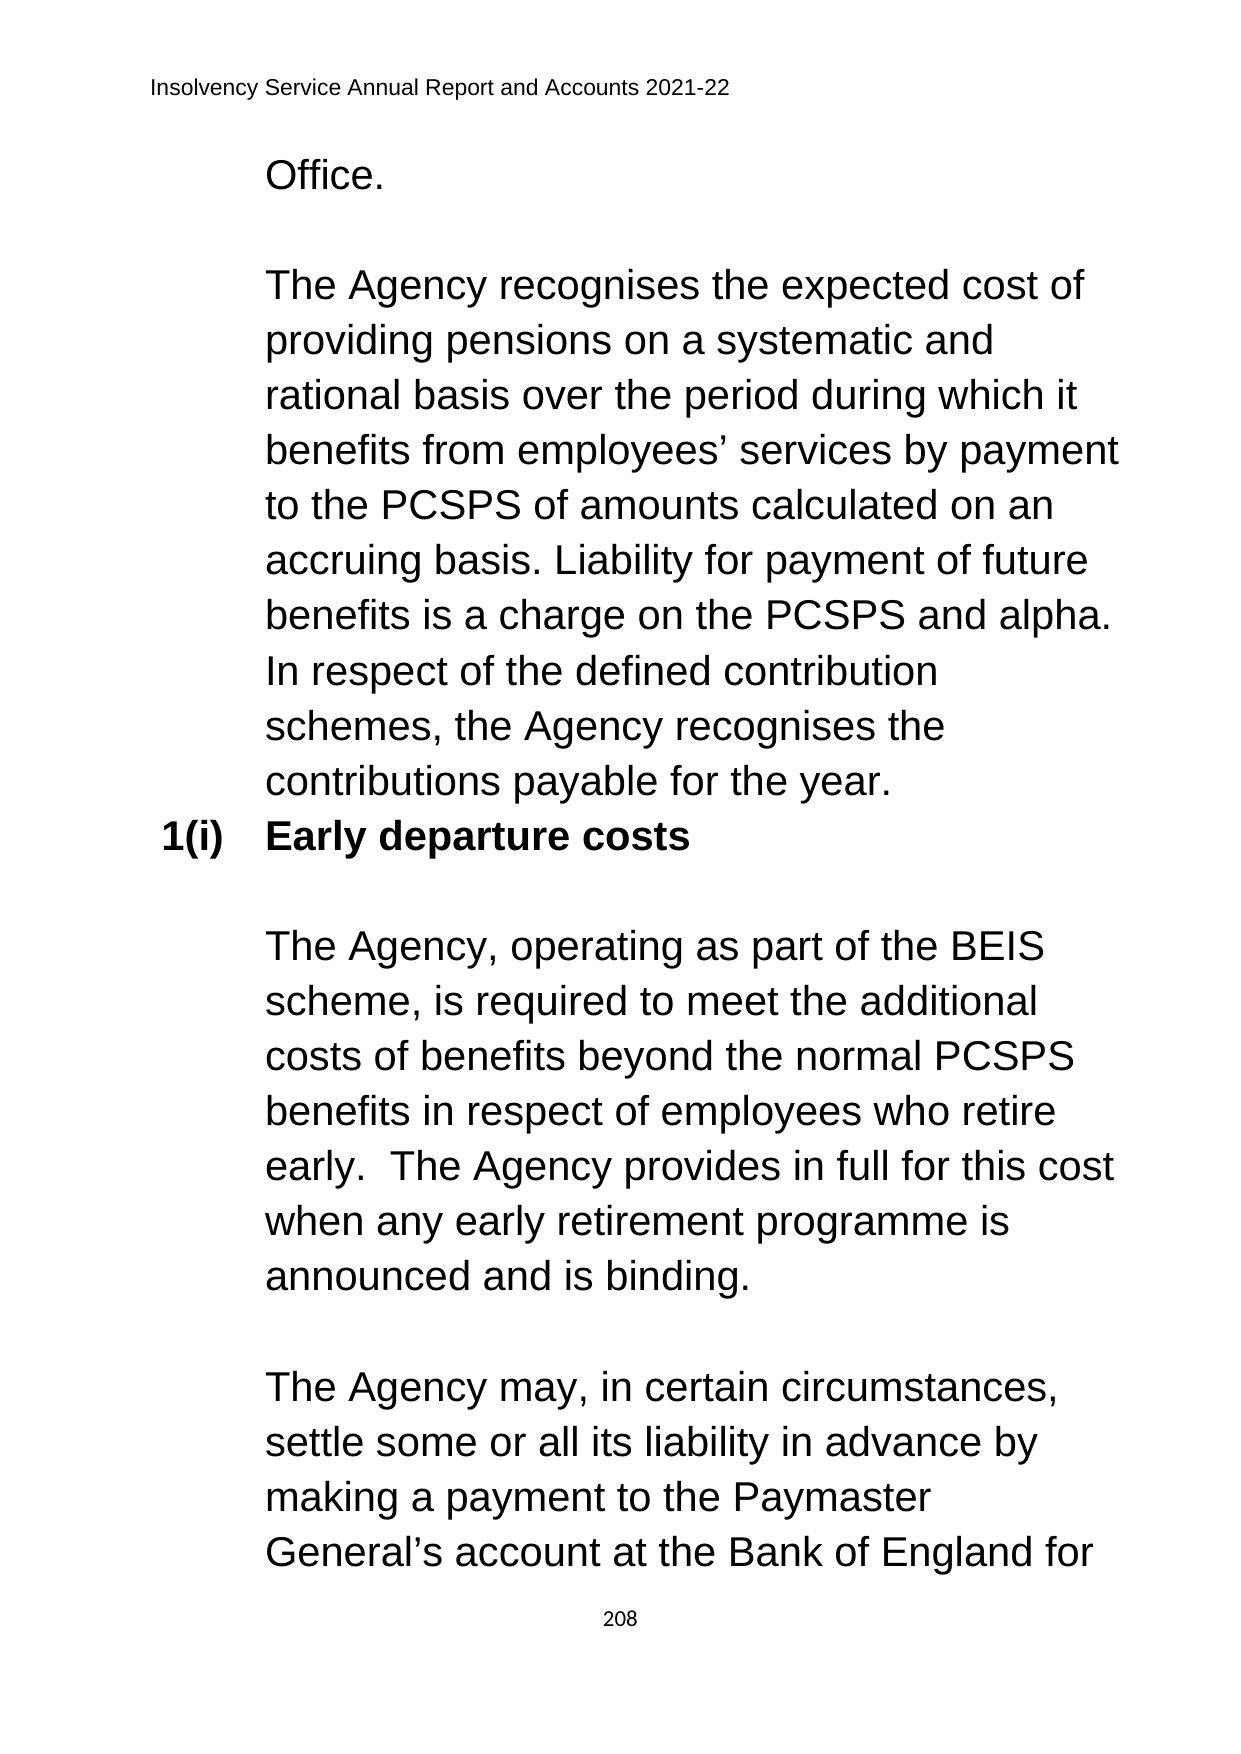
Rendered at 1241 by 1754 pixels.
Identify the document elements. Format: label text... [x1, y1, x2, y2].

table_cell 1(i) [150, 811, 253, 866]
table_cell [150, 1307, 253, 1575]
table_cell The Agency may, in certain circumstances, settle some or all its liability in advance by making a payment to the Paymaster General’s account at the Bank of England for [254, 1307, 1133, 1575]
table_cell [150, 205, 253, 811]
table_cell Early departure costs [254, 811, 1133, 866]
table_cell The Agency recognises the expected cost of providing pensions on a systematic and rational basis over the period during which it benefits from employees’ services by payment to the PCSPS of amounts calculated on an accruing basis. Liability for payment of future benefits is a charge on the PCSPS and alpha. In respect of the defined contribution schemes, the Agency recognises the contributions payable for the year. [254, 205, 1133, 811]
table_cell [150, 866, 253, 1307]
table_cell The Agency, operating as part of the BEIS scheme, is required to meet the additional costs of benefits beyond the normal PCSPS benefits in respect of employees who retire early. The Agency provides in full for this cost when any early retirement programme is announced and is binding. [254, 866, 1133, 1307]
table_cell [150, 150, 253, 205]
table_cell Office. [254, 150, 1133, 205]
